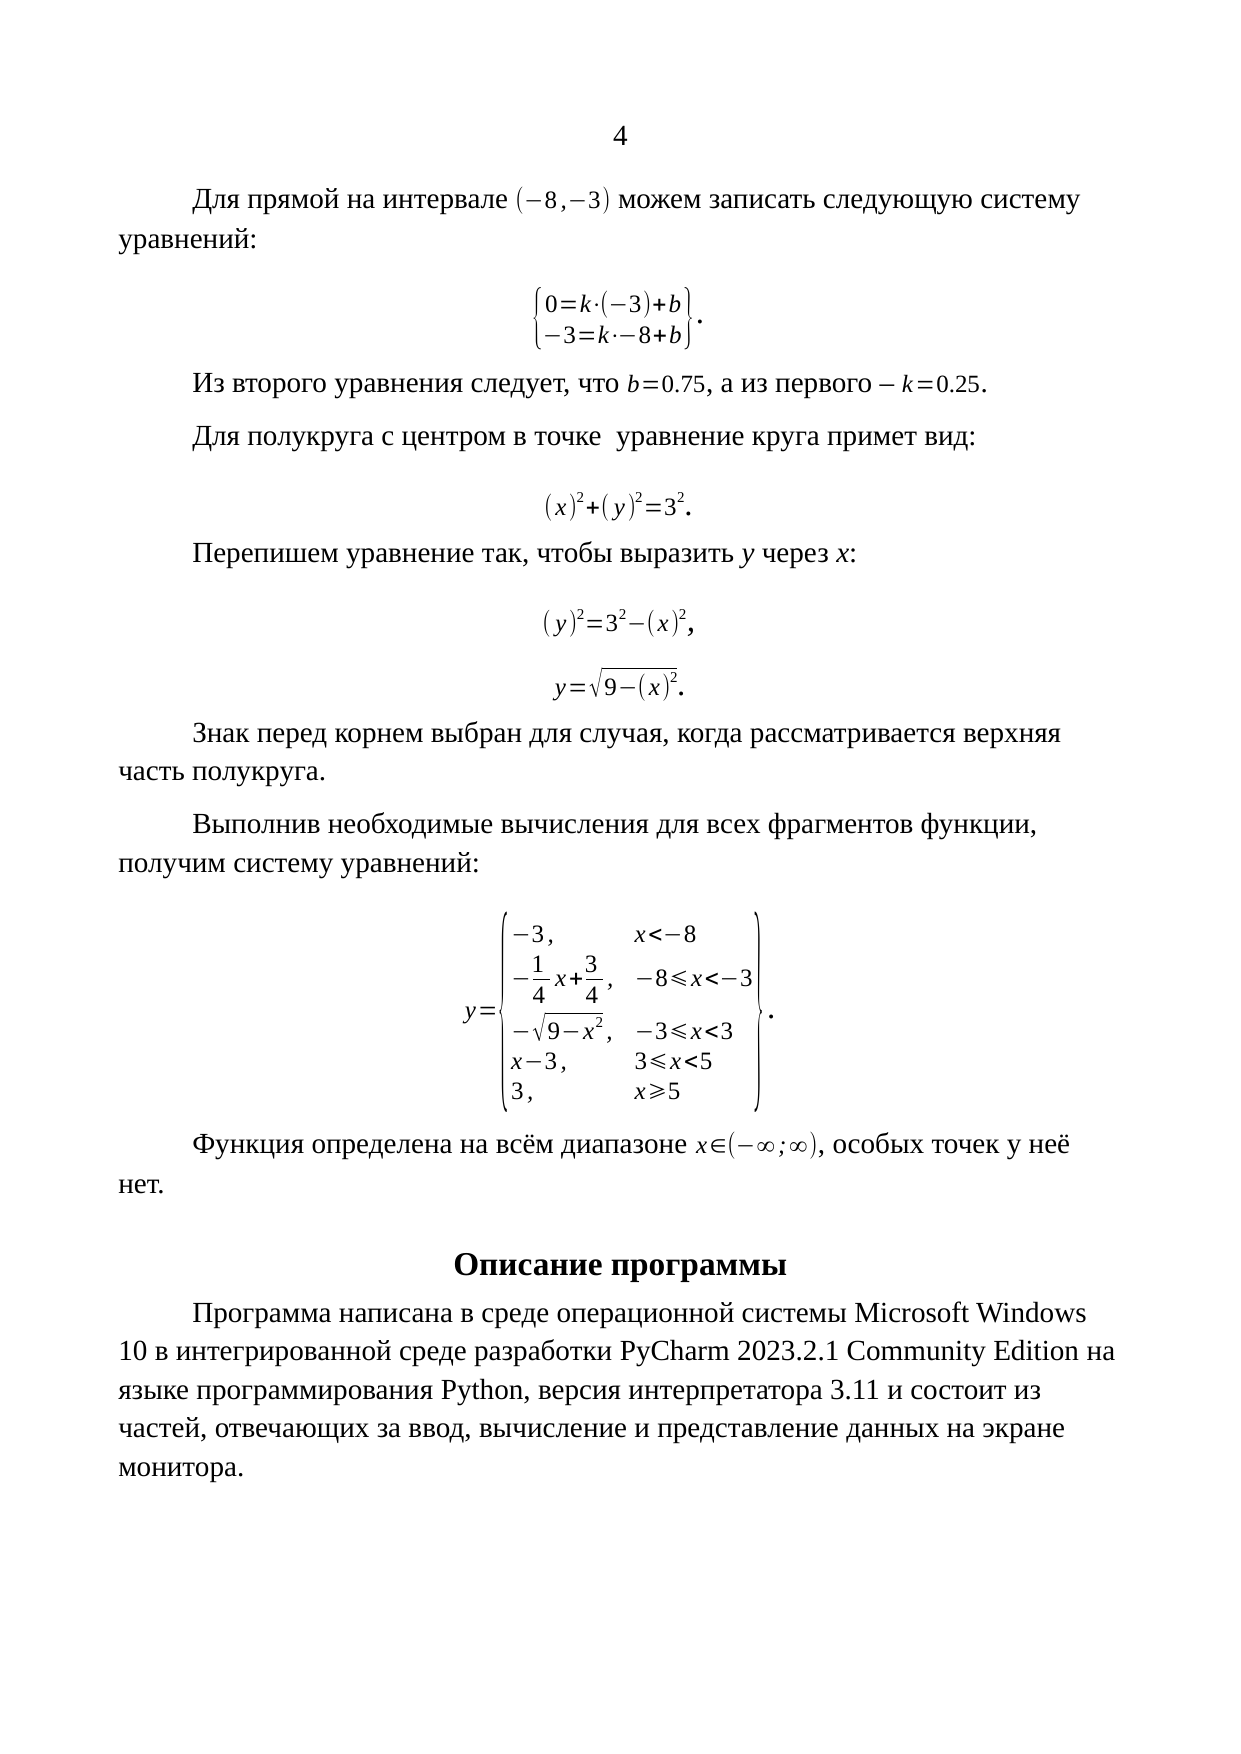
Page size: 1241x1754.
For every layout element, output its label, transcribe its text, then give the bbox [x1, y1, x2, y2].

text Перепишем уравнение так, чтобы выразить y через x: [118, 535, 1122, 568]
text Из второго уравнения следует, что , а из первого – . [118, 365, 1122, 399]
text , [118, 601, 1122, 639]
text . [118, 664, 1122, 702]
text Выполнив необходимые вычисления для всех фрагментов функции, получим систему уравнений: [118, 807, 1122, 879]
text . [118, 911, 1122, 1114]
text Функция определена на всём диапазоне , особых точек у неё нет. [118, 1126, 1122, 1199]
text Для прямой на интервале можем записать следующую систему уравнений: [118, 181, 1122, 254]
subtitle Описание программы [118, 1244, 1122, 1282]
text Знак перед корнем выбран для случая, когда рассматривается верхняя часть полукруга. [118, 715, 1122, 787]
text Программа написана в среде операционной системы Microsoft Windows 10 в интегрированной среде разработки PyCharm 2023.2.1 Community Edition на языке программирования Python, версия интерпретатора 3.11 и состоит из частей, отвечающих за ввод, вычисление и представление данных на экране монитора. [118, 1295, 1122, 1483]
text . [118, 286, 1122, 353]
text Для полукруга с центром в точке уравнение круга примет вид: [118, 418, 1122, 452]
text . [118, 484, 1122, 522]
